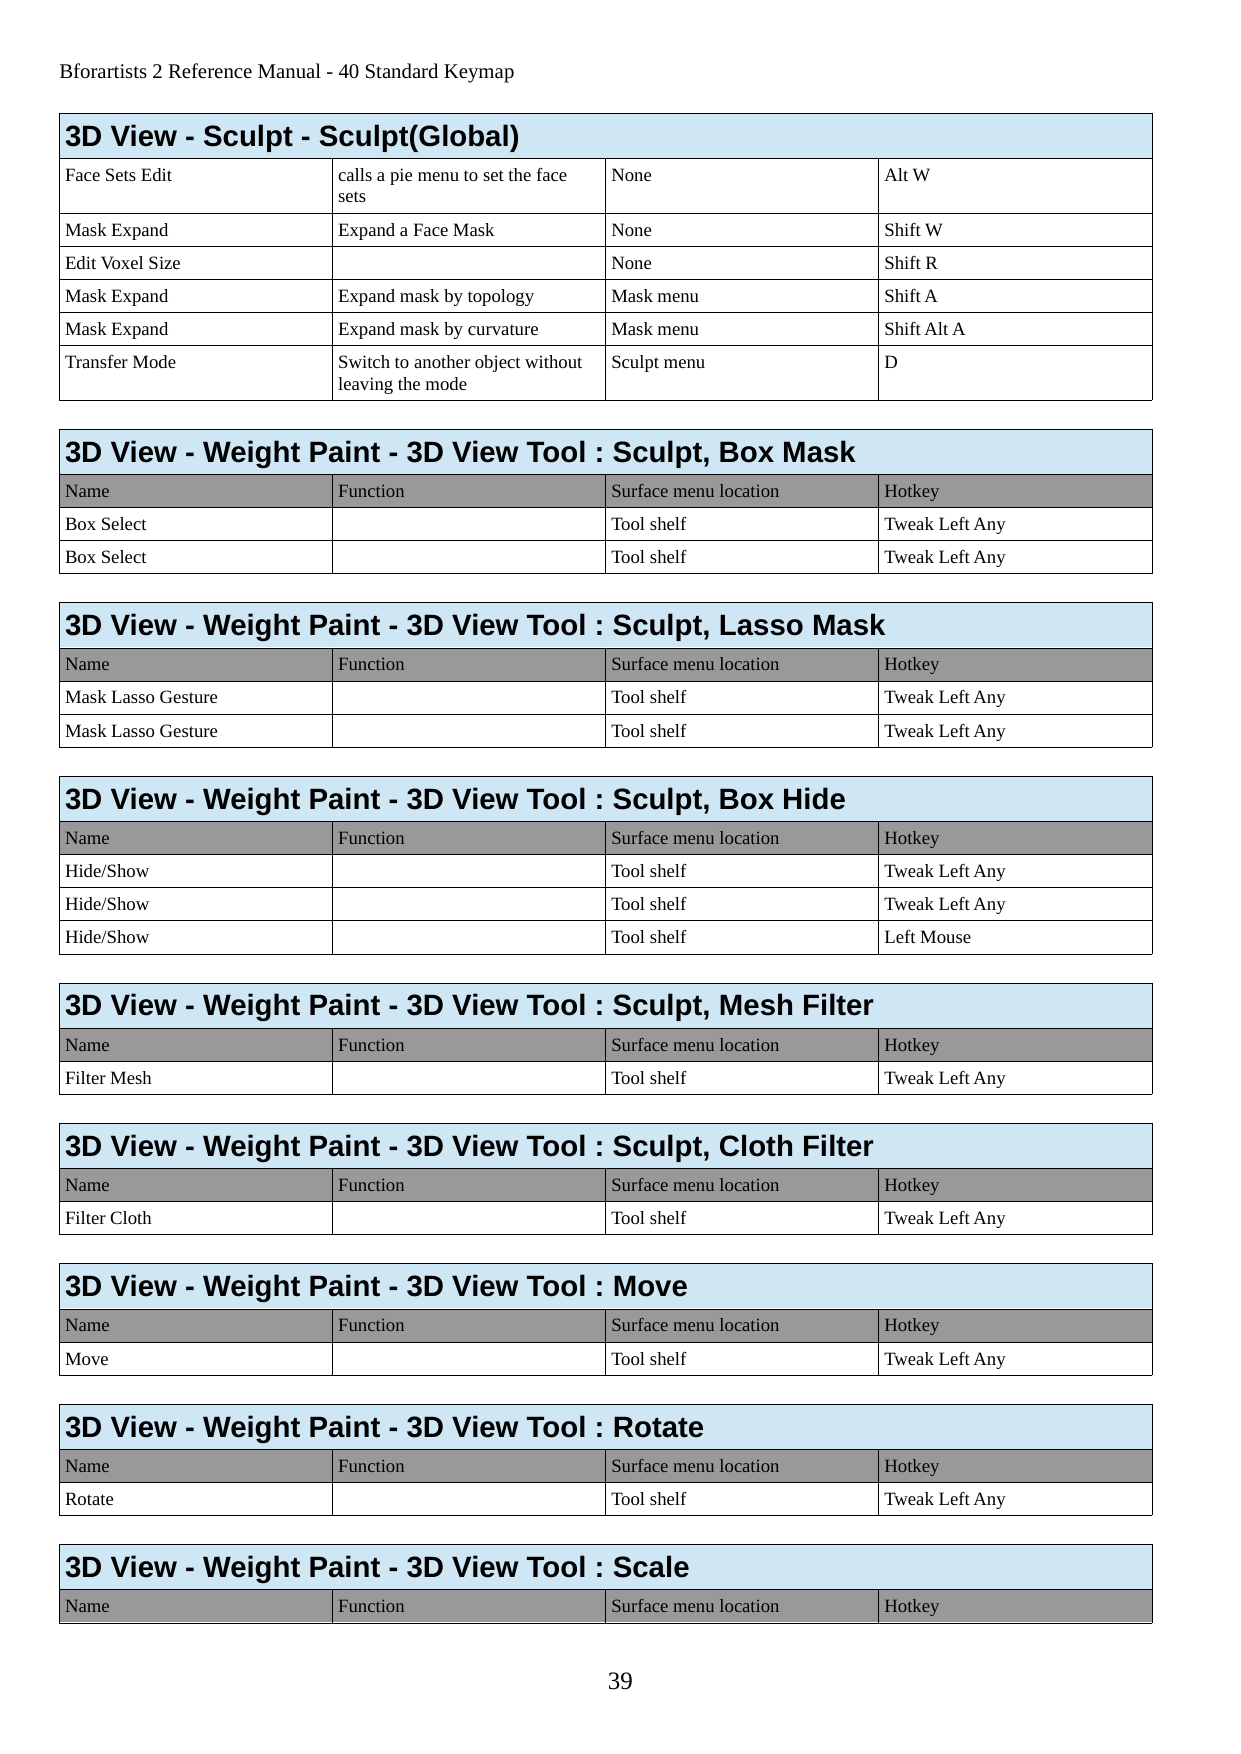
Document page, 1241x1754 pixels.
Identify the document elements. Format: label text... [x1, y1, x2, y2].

table_cell Tweak Left Any [879, 1483, 1152, 1515]
table_cell Tool shelf [606, 1483, 878, 1515]
table_cell Face Sets Edit [60, 159, 332, 213]
table_cell [333, 508, 605, 540]
table_cell Edit Voxel Size [60, 247, 332, 279]
table_header 3D View - Weight Paint - 3D View Tool : Sculpt, Box Hide [60, 777, 1152, 821]
table_cell Hide/Show [60, 888, 332, 920]
table_cell [333, 247, 605, 279]
table_cell Box Select [60, 508, 332, 540]
table_cell Hotkey [879, 1590, 1152, 1622]
table_cell Hide/Show [60, 921, 332, 953]
table_cell [333, 921, 605, 953]
table_cell Tool shelf [606, 855, 878, 887]
table_header 3D View - Weight Paint - 3D View Tool : Sculpt, Mesh Filter [60, 984, 1152, 1028]
table_cell [333, 715, 605, 747]
table_cell Function [333, 475, 605, 507]
table_cell Tool shelf [606, 921, 878, 953]
table_header 3D View - Weight Paint - 3D View Tool : Sculpt, Box Mask [60, 430, 1152, 474]
table_cell Surface menu location [606, 1450, 878, 1482]
table_cell Hotkey [879, 822, 1152, 854]
table_cell Tweak Left Any [879, 1202, 1152, 1234]
table_cell Transfer Mode [60, 346, 332, 400]
table_cell Function [333, 1169, 605, 1201]
table_cell Filter Cloth [60, 1202, 332, 1234]
table_cell Surface menu location [606, 1590, 878, 1622]
table_cell Hotkey [879, 1310, 1152, 1342]
table_cell Alt W [879, 159, 1152, 213]
table_cell Shift A [879, 280, 1152, 312]
table_cell Hotkey [879, 1029, 1152, 1061]
table_cell Mask Lasso Gesture [60, 715, 332, 747]
table_cell Tool shelf [606, 1062, 878, 1094]
table_cell Tweak Left Any [879, 508, 1152, 540]
table_cell Name [60, 1450, 332, 1482]
table_cell Tool shelf [606, 1343, 878, 1375]
table_cell Tool shelf [606, 1202, 878, 1234]
table_cell Mask Expand [60, 280, 332, 312]
table_cell Name [60, 475, 332, 507]
table_cell Box Select [60, 541, 332, 573]
table_header 3D View - Weight Paint - 3D View Tool : Scale [60, 1545, 1152, 1589]
table_cell Tweak Left Any [879, 1062, 1152, 1094]
table_cell Tweak Left Any [879, 541, 1152, 573]
table_cell Expand mask by topology [333, 280, 605, 312]
table_cell Name [60, 1169, 332, 1201]
table_cell Expand mask by curvature [333, 313, 605, 345]
table_cell [333, 1343, 605, 1375]
table_cell calls a pie menu to set the face sets [333, 159, 605, 213]
table_cell Hotkey [879, 649, 1152, 681]
table_header 3D View - Weight Paint - 3D View Tool : Rotate [60, 1405, 1152, 1449]
table_cell Mask Lasso Gesture [60, 682, 332, 714]
table_cell Filter Mesh [60, 1062, 332, 1094]
table_cell Name [60, 1029, 332, 1061]
table_cell None [606, 159, 878, 213]
table_cell [333, 855, 605, 887]
table_cell Surface menu location [606, 1169, 878, 1201]
table_cell Mask menu [606, 313, 878, 345]
table_cell Surface menu location [606, 1029, 878, 1061]
table_cell Surface menu location [606, 822, 878, 854]
table_cell Mask menu [606, 280, 878, 312]
table_cell Function [333, 1310, 605, 1342]
table_cell Tweak Left Any [879, 682, 1152, 714]
table_cell Function [333, 822, 605, 854]
table_cell D [879, 346, 1152, 400]
table_cell Hide/Show [60, 855, 332, 887]
table_cell Tool shelf [606, 508, 878, 540]
table_cell Name [60, 822, 332, 854]
table_cell Surface menu location [606, 649, 878, 681]
table_cell [333, 541, 605, 573]
table_cell Name [60, 1310, 332, 1342]
table_cell Mask Expand [60, 214, 332, 246]
table_cell Switch to another object without leaving the mode [333, 346, 605, 400]
table_cell Function [333, 1029, 605, 1061]
table_cell Tool shelf [606, 541, 878, 573]
table_cell None [606, 214, 878, 246]
table_cell Rotate [60, 1483, 332, 1515]
table_cell [333, 888, 605, 920]
table_cell [333, 1483, 605, 1515]
table_cell Name [60, 649, 332, 681]
table_header 3D View - Sculpt - Sculpt(Global) [60, 114, 1152, 158]
table_cell Expand a Face Mask [333, 214, 605, 246]
table_cell Move [60, 1343, 332, 1375]
table_cell Sculpt menu [606, 346, 878, 400]
table_cell Name [60, 1590, 332, 1622]
table_header 3D View - Weight Paint - 3D View Tool : Move [60, 1264, 1152, 1308]
table_cell Surface menu location [606, 1310, 878, 1342]
table_cell Function [333, 1450, 605, 1482]
table_cell Tweak Left Any [879, 888, 1152, 920]
table_cell [333, 682, 605, 714]
table_cell [333, 1062, 605, 1094]
table_cell None [606, 247, 878, 279]
table_cell Left Mouse [879, 921, 1152, 953]
table_cell [333, 1202, 605, 1234]
table_cell Mask Expand [60, 313, 332, 345]
table_header 3D View - Weight Paint - 3D View Tool : Sculpt, Cloth Filter [60, 1124, 1152, 1168]
table_cell Tweak Left Any [879, 855, 1152, 887]
table_cell Tool shelf [606, 682, 878, 714]
table_cell Surface menu location [606, 475, 878, 507]
table_cell Tweak Left Any [879, 1343, 1152, 1375]
table_cell Shift Alt A [879, 313, 1152, 345]
table_cell Tool shelf [606, 715, 878, 747]
table_cell Tweak Left Any [879, 715, 1152, 747]
table_cell Hotkey [879, 1169, 1152, 1201]
table_cell Function [333, 649, 605, 681]
table_cell Shift W [879, 214, 1152, 246]
table_header 3D View - Weight Paint - 3D View Tool : Sculpt, Lasso Mask [60, 603, 1152, 647]
table_cell Hotkey [879, 1450, 1152, 1482]
table_cell Function [333, 1590, 605, 1622]
table_cell Hotkey [879, 475, 1152, 507]
table_cell Shift R [879, 247, 1152, 279]
table_cell Tool shelf [606, 888, 878, 920]
